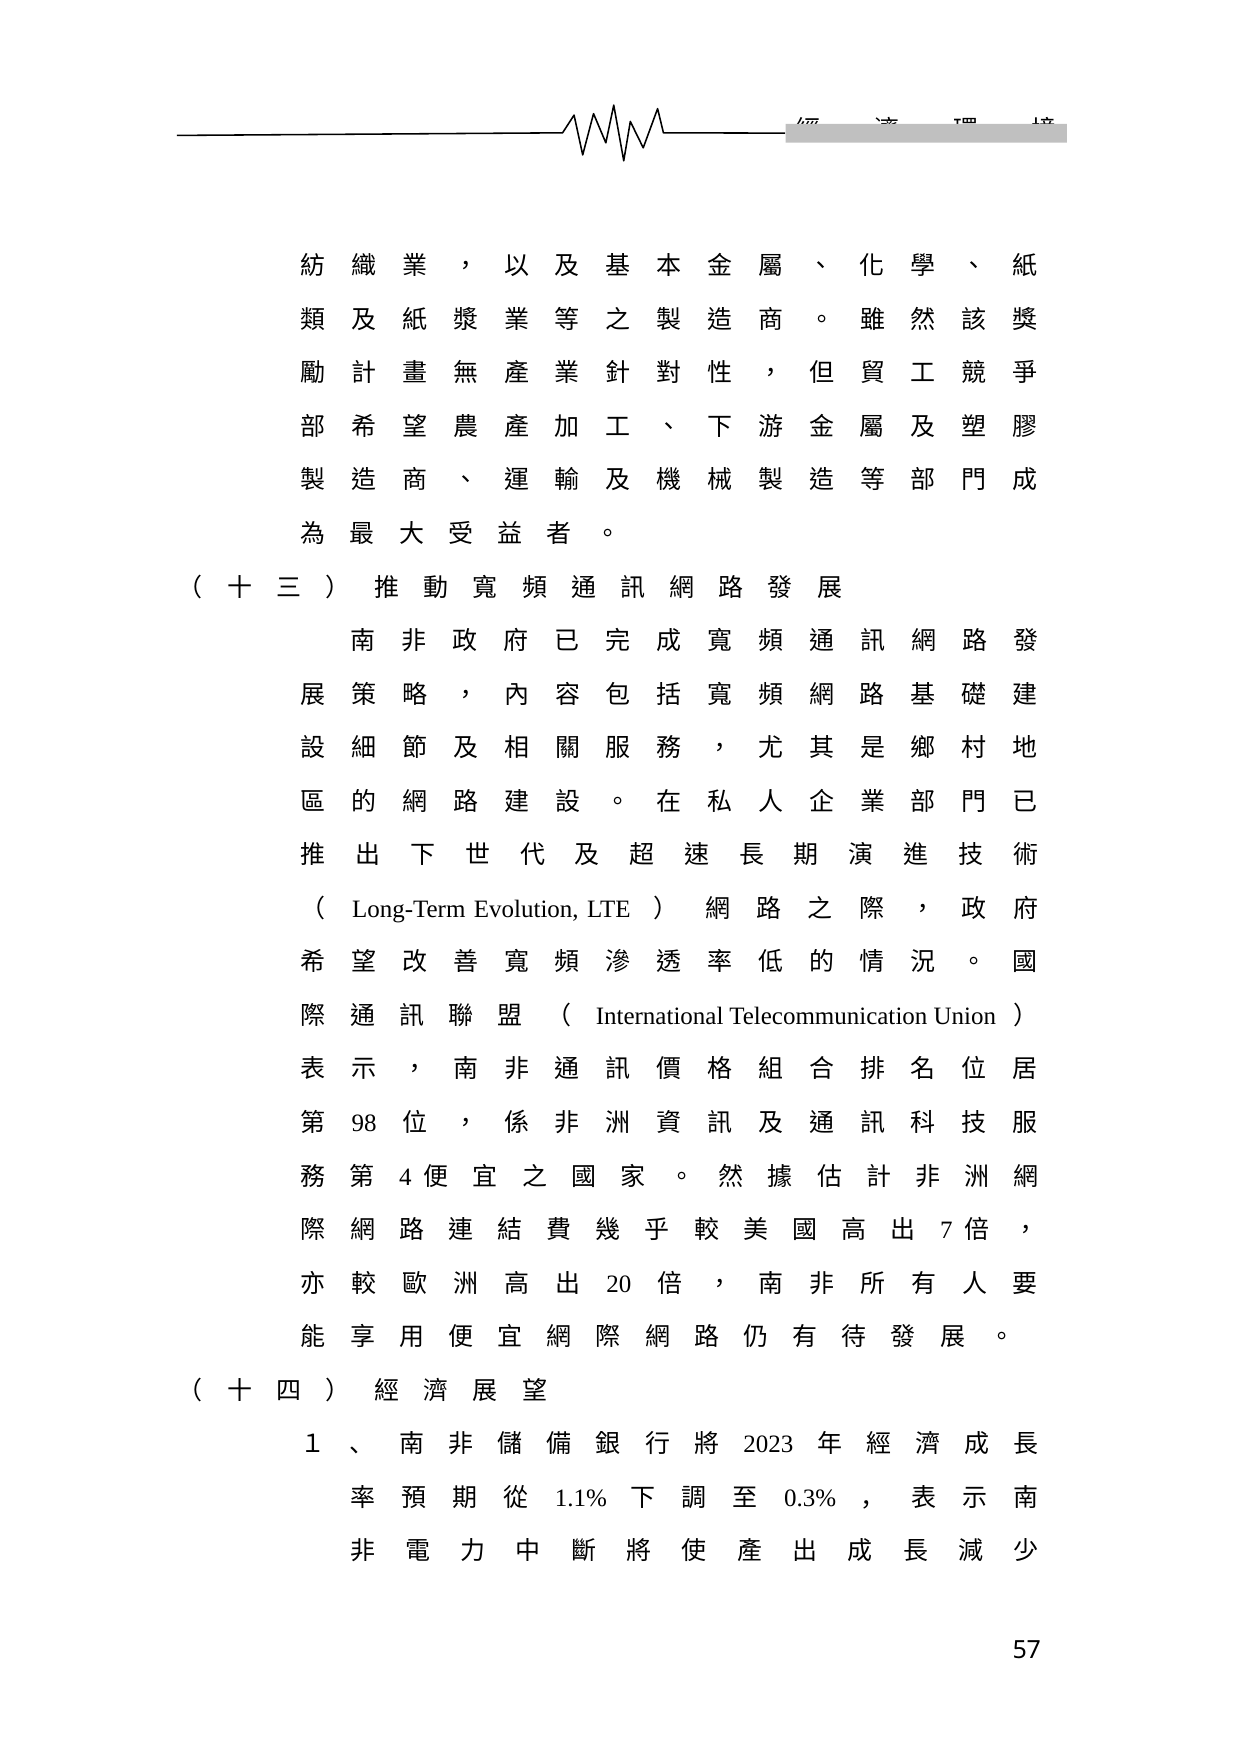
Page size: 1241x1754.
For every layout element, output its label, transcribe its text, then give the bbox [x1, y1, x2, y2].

text （十三）推動寬頻通訊網路發展 [178, 558, 1063, 612]
text （十四）經濟展望 [178, 1362, 1063, 1415]
text 紡織業，以及基本金屬、化學、紙類及紙漿業等之製造商。雖然該獎勵計畫無產業針對性，但貿工競爭部希望農產加工、下游金屬及塑膠製造商、運輸及機械製造等部門成為最大受益者。 [276, 237, 1063, 558]
text １、南非儲備銀行將2023年經濟成長率預期從1.1%下調至0.3%，表示南非電力中斷將使產出成長減少 [276, 1415, 1063, 1576]
text 南非政府已完成寬頻通訊網路發展策略，內容包括寬頻網路基礎建設細節及相關服務，尤其是鄉村地區的網路建設。在私人企業部門已推出下世代及超速長期演進技術（Long-Term Evolution, LTE）網路之際，政府希望改善寬頻滲透率低的情況。國際通訊聯盟（International Telecommunication Union）表示，南非通訊價格組合排名位居第98位，係非洲資訊及通訊科技服務第4便宜之國家。然據估計非洲網際網路連結費幾乎較美國高出7倍，亦較歐洲高出20倍，南非所有人要能享用便宜網際網路仍有待發展。 [276, 612, 1063, 1362]
